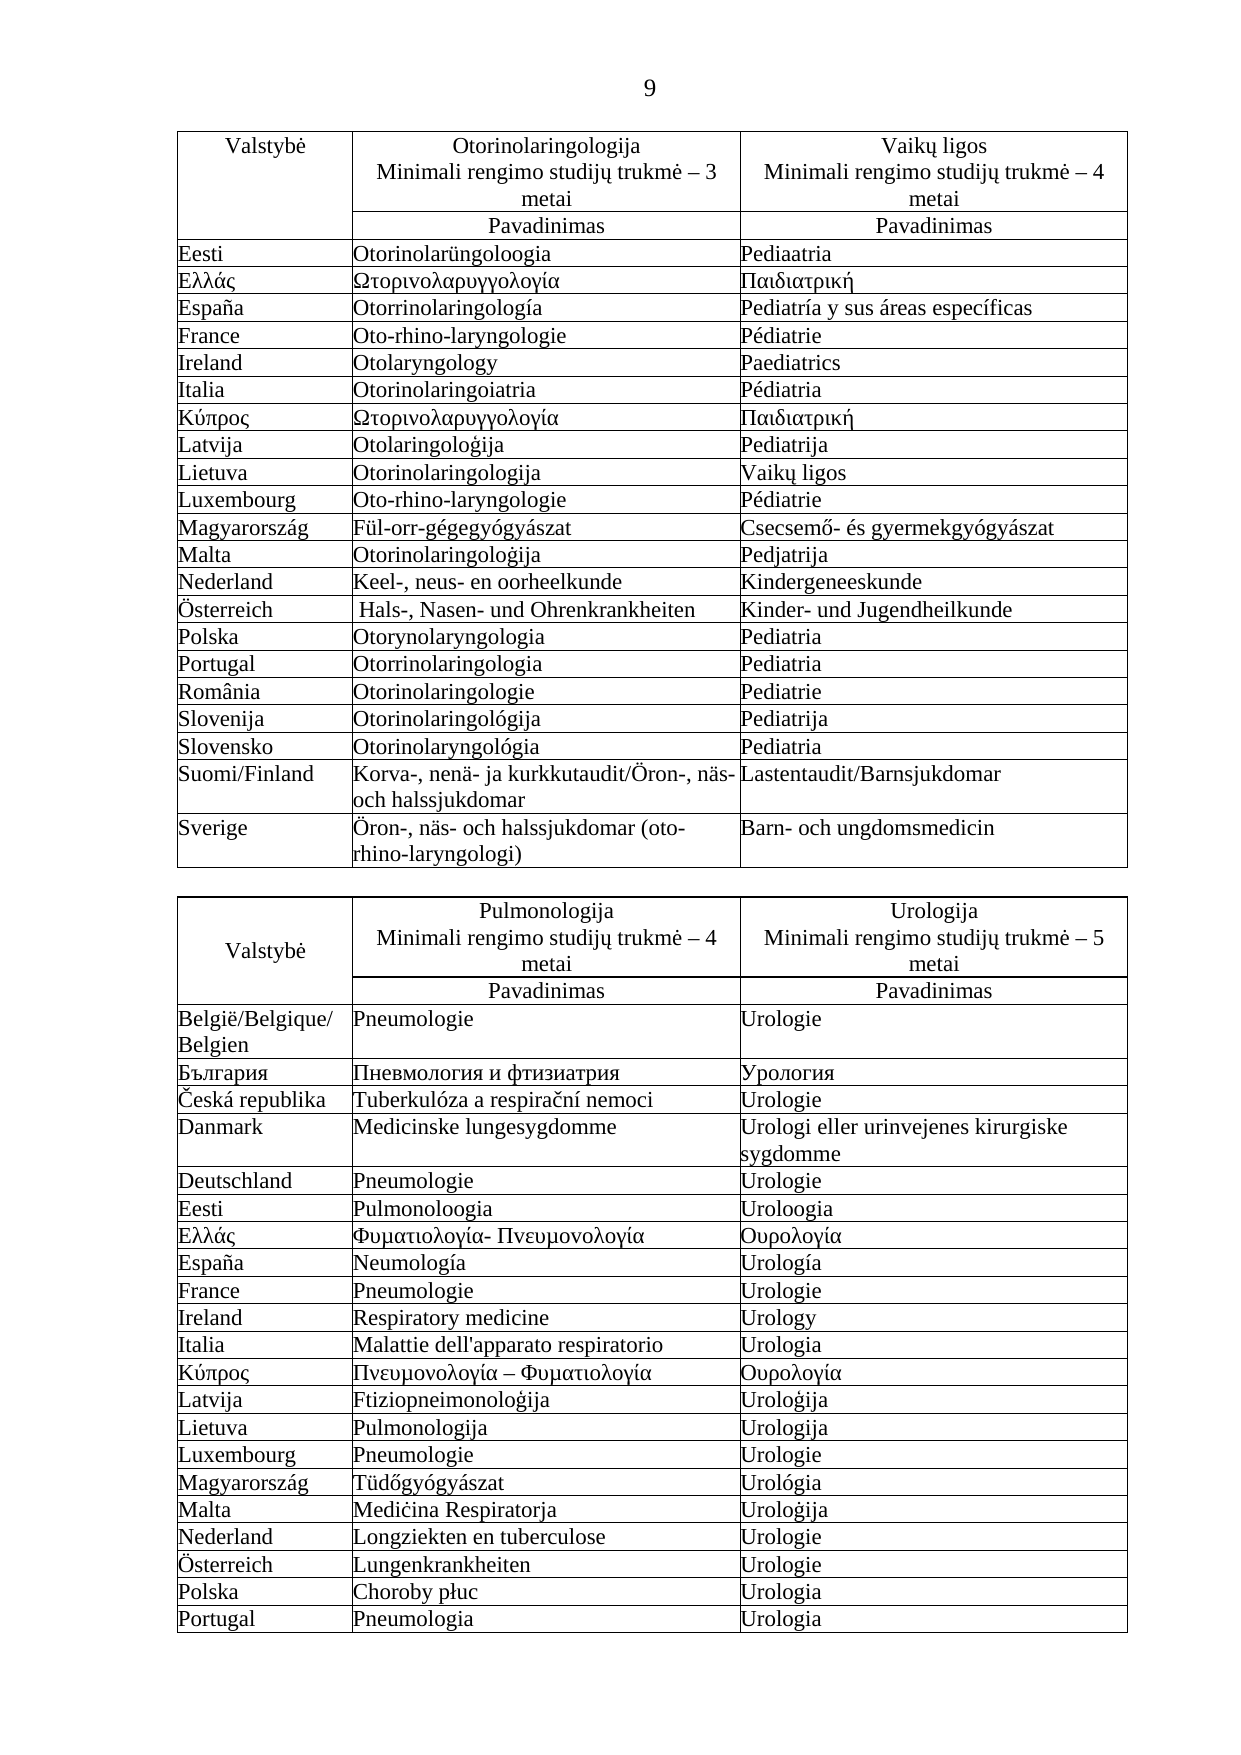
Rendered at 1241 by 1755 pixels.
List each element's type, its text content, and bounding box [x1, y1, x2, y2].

table_cell Pediatria [741, 651, 1127, 677]
table_cell Pediatrie [741, 678, 1127, 704]
table_cell Urologie [741, 1086, 1127, 1112]
table_cell Urologie [741, 1277, 1127, 1303]
table_cell Пневмология и фтизиатрия [353, 1059, 740, 1085]
table_cell Öron-, näs- och halssjukdomar (oto-rhino-laryngologi) [353, 814, 740, 867]
table_cell Pediaatria [741, 240, 1127, 266]
table_header Valstybė [178, 132, 352, 238]
table_cell Urology [741, 1304, 1127, 1331]
table_cell Österreich [178, 1551, 352, 1577]
table_cell Ftiziopneimonoloģija [353, 1386, 740, 1413]
table_cell Barn- och ungdomsmedicin [741, 814, 1127, 867]
table_cell Ουρoλoγία [741, 1222, 1127, 1248]
table_cell Fül-orr-gégegyógyászat [353, 514, 740, 540]
table_cell Παιδιατρική [741, 404, 1127, 430]
table_cell Italia [178, 377, 352, 403]
table_cell Česká republika [178, 1086, 352, 1112]
table_cell Κύπρος [178, 1359, 352, 1385]
table_cell Vaikų ligos [741, 459, 1127, 485]
table_cell Ελλάς [178, 267, 352, 293]
table_cell France [178, 322, 352, 348]
table_cell Pneumologie [353, 1441, 740, 1467]
table_cell Pédiatrie [741, 486, 1127, 512]
table_cell Otorynolaryngologia [353, 623, 740, 649]
table_cell Pédiatrie [741, 322, 1127, 348]
table_cell Kindergeneeskunde [741, 568, 1127, 595]
table_cell Latvija [178, 1386, 352, 1413]
table_cell Otolaryngology [353, 349, 740, 376]
table_cell Pediatrija [741, 705, 1127, 732]
table_cell Magyarország [178, 1469, 352, 1495]
table_cell Pediatrija [741, 431, 1127, 458]
table_cell Österreich [178, 596, 352, 622]
table_cell Kinder- und Jugendheilkunde [741, 596, 1127, 622]
table_cell Otorinolaringologie [353, 678, 740, 704]
table_cell Uroloogia [741, 1195, 1127, 1221]
table_cell Otorinolarüngoloogia [353, 240, 740, 266]
table_cell Urologija [741, 1414, 1127, 1440]
table_cell Lietuva [178, 459, 352, 485]
table_cell Ελλάς [178, 1222, 352, 1248]
table_cell Lastentaudit/Barnsjukdomar [741, 760, 1127, 813]
table_cell Korva-, nenä- ja kurkkutaudit/Öron-, näs- och halssjukdomar [353, 760, 740, 813]
table_cell Uroloģija [741, 1386, 1127, 1413]
table_cell Magyarország [178, 514, 352, 540]
table_cell Pediatria [741, 733, 1127, 759]
table_cell Luxembourg [178, 1441, 352, 1467]
table_cell Urologia [741, 1578, 1127, 1604]
table_cell Urologie [741, 1523, 1127, 1550]
table_cell Pavadinimas [741, 212, 1127, 238]
table_cell Ωτορινολαρυγγολογία [353, 404, 740, 430]
table_cell Urologie [741, 1005, 1127, 1058]
table_cell Polska [178, 1578, 352, 1604]
table_cell Urologie [741, 1167, 1127, 1193]
table_cell Otorinolaringoloġija [353, 541, 740, 567]
table_cell Polska [178, 623, 352, 649]
table_cell Urologia [741, 1606, 1127, 1632]
table_cell Neumología [353, 1249, 740, 1276]
table_cell Paediatrics [741, 349, 1127, 376]
table_cell Portugal [178, 1606, 352, 1632]
table_cell Malta [178, 1496, 352, 1522]
table_cell Pneumologie [353, 1005, 740, 1058]
table_header Vaikų ligos Minimali rengimo studijų trukmė – 4 metai [741, 132, 1127, 211]
table_cell Respiratory medicine [353, 1304, 740, 1331]
table_cell Pulmonoloogia [353, 1195, 740, 1221]
table_cell Pédiatria [741, 377, 1127, 403]
table_cell Uroloġija [741, 1496, 1127, 1522]
table_cell Φυµατιoλoγία- Πvευµovoλoγία [353, 1222, 740, 1248]
table_cell Keel-, neus- en oorheelkunde [353, 568, 740, 595]
table_cell Otorinolaryngológia [353, 733, 740, 759]
table_cell Luxembourg [178, 486, 352, 512]
table_cell Tuberkulóza a respirační nemoci [353, 1086, 740, 1112]
table_cell Eesti [178, 1195, 352, 1221]
table_cell Sverige [178, 814, 352, 867]
table_cell Hals-, Nasen- und Ohrenkrankheiten [353, 596, 740, 622]
table_cell Pulmonologija [353, 1414, 740, 1440]
table_cell Pneumologie [353, 1167, 740, 1193]
table_cell Urológia [741, 1469, 1127, 1495]
table_header Urologija Minimali rengimo studijų trukmė – 5 metai [741, 898, 1127, 976]
table_cell Pavadinimas [353, 212, 740, 238]
table_header Pulmonologija Minimali rengimo studijų trukmė – 4 metai [353, 898, 740, 976]
table_cell Deutschland [178, 1167, 352, 1193]
table_cell Otorinolaringologija [353, 459, 740, 485]
table_cell Pedjatrija [741, 541, 1127, 567]
table_cell Urologia [741, 1332, 1127, 1358]
table_cell Ωτoριvoλαρυγγoλoγία [353, 267, 740, 293]
table_cell Урология [741, 1059, 1127, 1085]
table_cell Latvija [178, 431, 352, 458]
table_cell Pavadinimas [353, 978, 740, 1004]
table_cell Medicinske lungesygdomme [353, 1114, 740, 1166]
table_cell Danmark [178, 1114, 352, 1166]
table_cell Oto-rhino-laryngologie [353, 322, 740, 348]
table_cell Lietuva [178, 1414, 352, 1440]
table_cell España [178, 294, 352, 321]
table_cell Otorrinolaringologia [353, 651, 740, 677]
table_cell Choroby płuc [353, 1578, 740, 1604]
table_cell România [178, 678, 352, 704]
table_cell Ουρολογία [741, 1359, 1127, 1385]
table_cell Κύπρος [178, 404, 352, 430]
table_cell Slovensko [178, 733, 352, 759]
table_header Valstybė [178, 898, 352, 1004]
table_cell Otolaringoloģija [353, 431, 740, 458]
table_cell Nederland [178, 1523, 352, 1550]
table_cell Oto-rhino-laryngologie [353, 486, 740, 512]
table_cell Portugal [178, 651, 352, 677]
table_cell Nederland [178, 568, 352, 595]
table_cell Suomi/Finland [178, 760, 352, 813]
table_cell Urologi eller urinvejenes kirurgiske sygdomme [741, 1114, 1127, 1166]
table_cell Παιδιατρική [741, 267, 1127, 293]
table_cell Urologie [741, 1441, 1127, 1467]
table_cell Tüdőgyógyászat [353, 1469, 740, 1495]
table_cell Pediatría y sus áreas específicas [741, 294, 1127, 321]
table_cell Eesti [178, 240, 352, 266]
table_cell Mediċina Respiratorja [353, 1496, 740, 1522]
table_cell Pavadinimas [741, 978, 1127, 1004]
table_cell Longziekten en tuberculose [353, 1523, 740, 1550]
table_cell Ireland [178, 1304, 352, 1331]
table_cell België/Belgique/ Belgien [178, 1005, 352, 1058]
table_cell España [178, 1249, 352, 1276]
table_cell Malattie dell'apparato respiratorio [353, 1332, 740, 1358]
table_cell Urología [741, 1249, 1127, 1276]
table_cell Italia [178, 1332, 352, 1358]
table_cell Otorinolaringoiatria [353, 377, 740, 403]
table_cell Pneumologia [353, 1606, 740, 1632]
table_cell Otorinolaringológija [353, 705, 740, 732]
table_cell Csecsemő- és gyermekgyógyászat [741, 514, 1127, 540]
table_cell Lungenkrankheiten [353, 1551, 740, 1577]
table_cell Malta [178, 541, 352, 567]
table_cell France [178, 1277, 352, 1303]
table_cell Pediatria [741, 623, 1127, 649]
table_cell Slovenija [178, 705, 352, 732]
table_cell Pneumologie [353, 1277, 740, 1303]
table_cell Urologie [741, 1551, 1127, 1577]
table_header Otorinolaringologija Minimali rengimo studijų trukmė – 3 metai [353, 132, 740, 211]
table_cell Πνευµονολογία – Φυµατιολογία [353, 1359, 740, 1385]
table_cell Ireland [178, 349, 352, 376]
table_cell Otorrinolaringología [353, 294, 740, 321]
table_cell България [178, 1059, 352, 1085]
